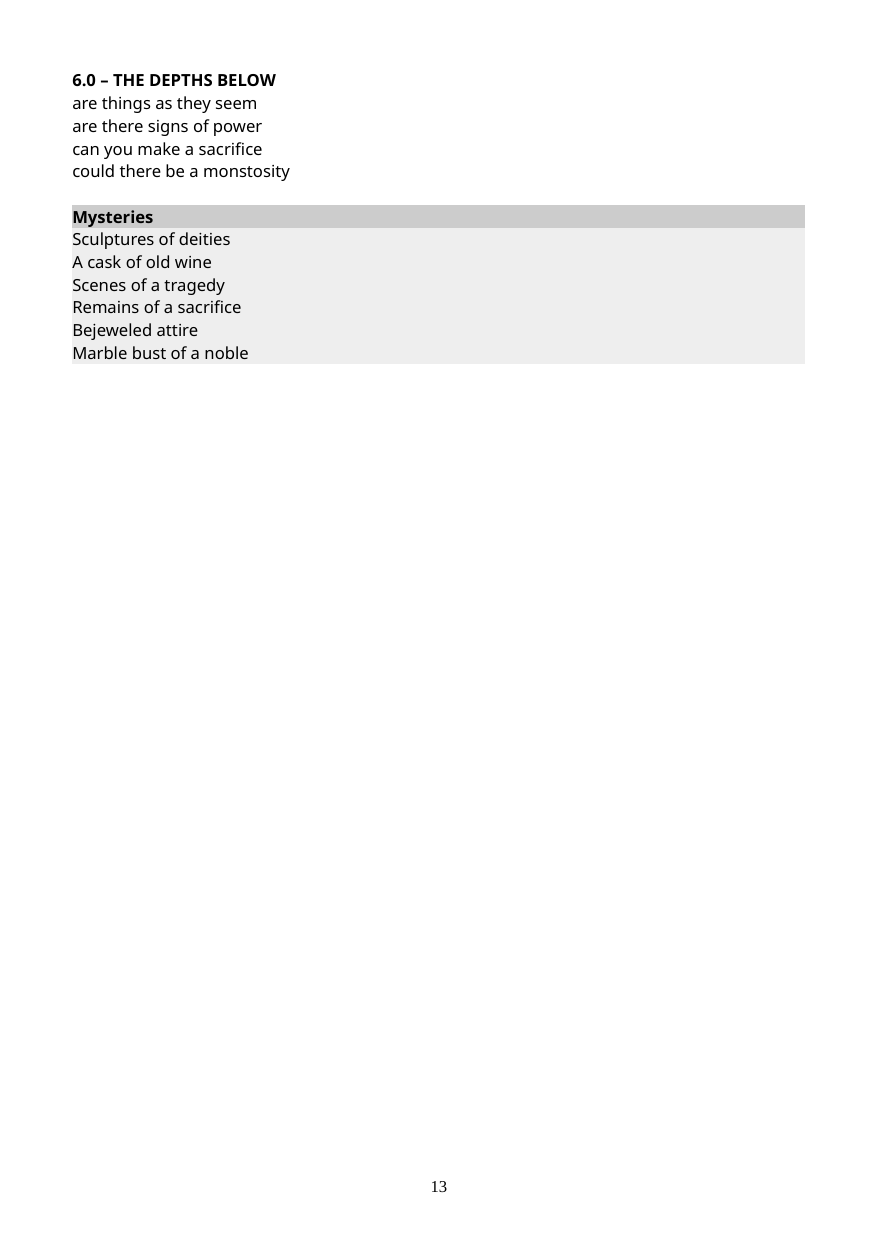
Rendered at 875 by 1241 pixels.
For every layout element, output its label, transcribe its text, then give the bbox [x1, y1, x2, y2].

text are things as they seem [72, 92, 806, 114]
table_cell Remains of a sacrifice [72, 296, 805, 319]
table_cell Scenes of a tragedy [72, 273, 805, 296]
text could there be a monstosity [72, 160, 806, 182]
table_header Mysteries [72, 205, 805, 228]
table_cell Bejeweled attire [72, 319, 805, 341]
table_cell Sculptures of deities [72, 228, 805, 251]
table_cell A cask of old wine [72, 251, 805, 273]
table_cell Marble bust of a noble [72, 341, 805, 364]
text are there signs of power [72, 114, 806, 137]
text 6.0 – THE DEPTHS BELOW [72, 69, 806, 92]
text can you make a sacrifice [72, 137, 806, 160]
